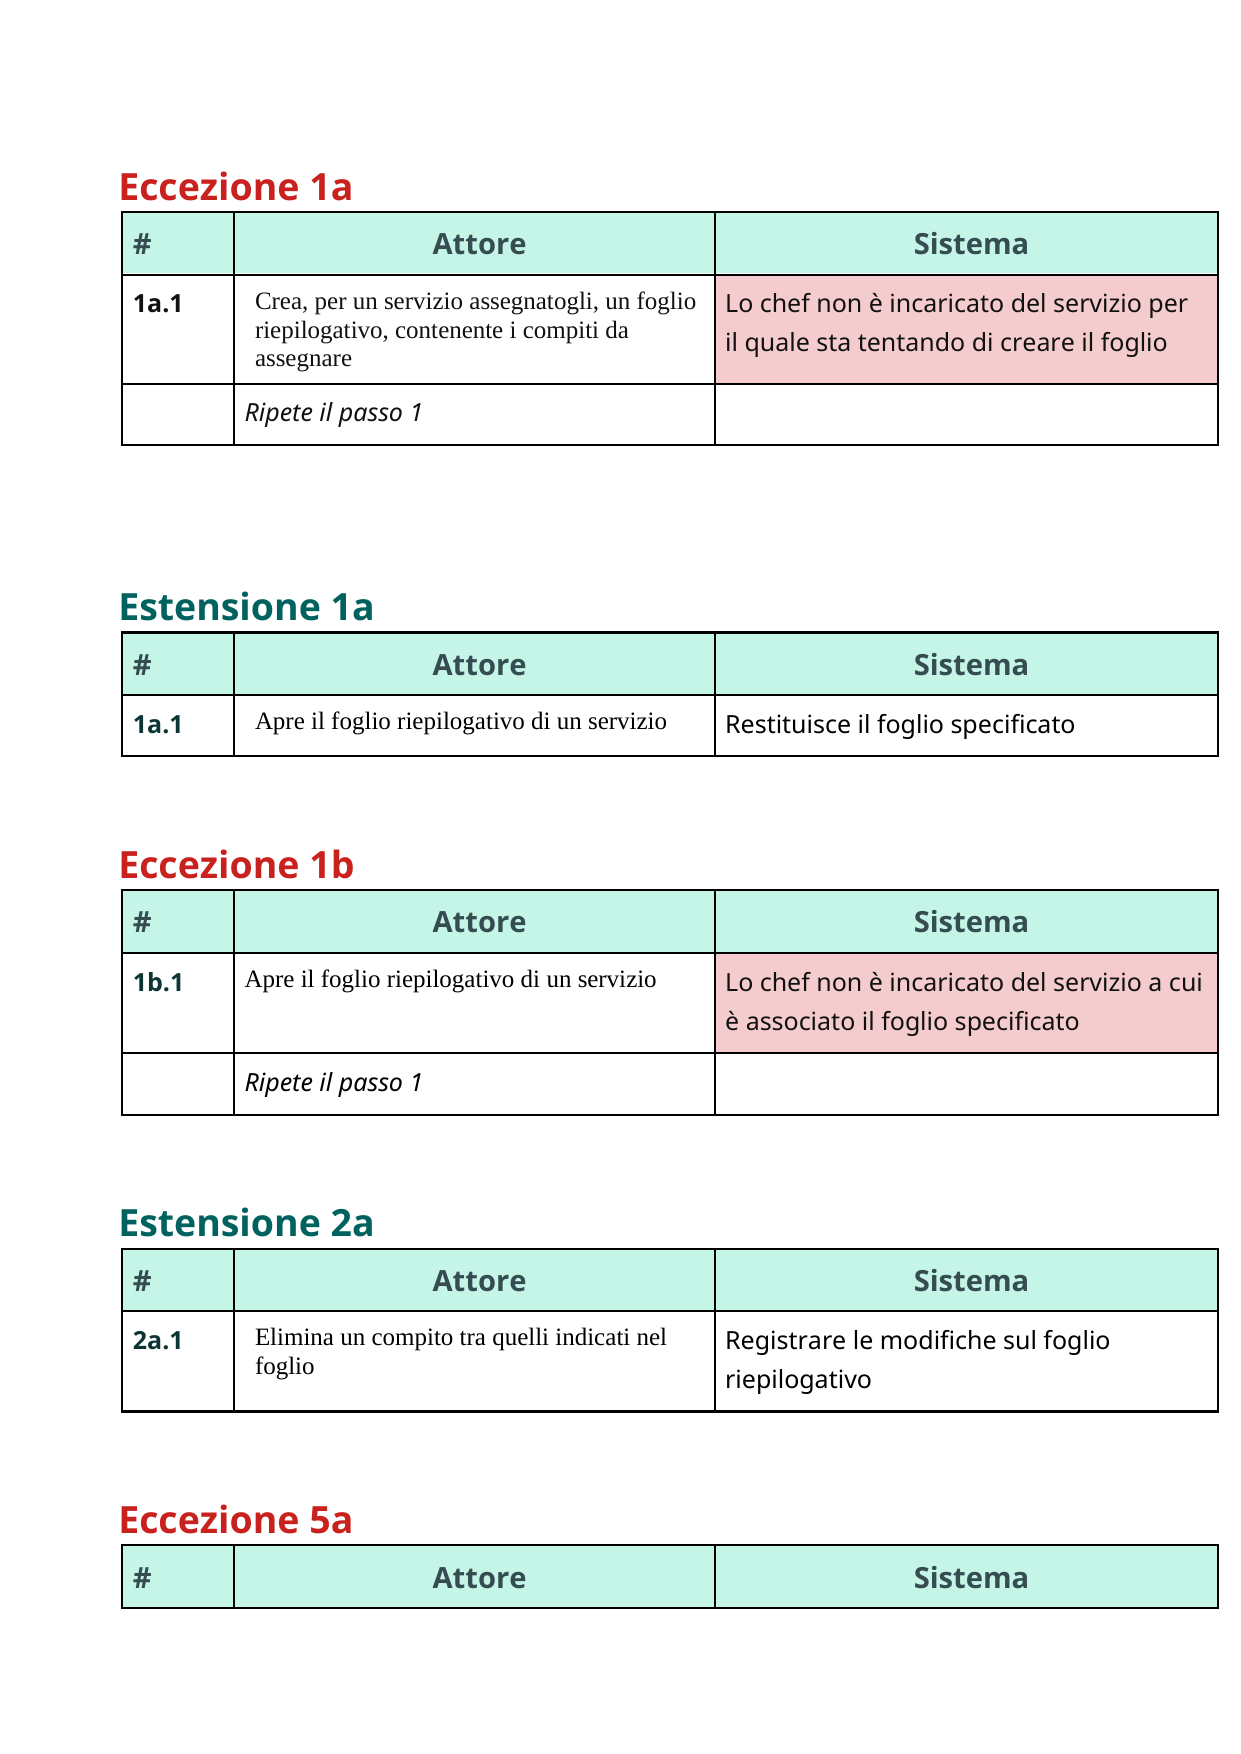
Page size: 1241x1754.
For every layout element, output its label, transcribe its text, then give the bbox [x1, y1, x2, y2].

table_header Sistema [716, 1546, 1217, 1607]
table_cell Crea, per un servizio assegnatogli, un foglio riepilogativo, contenente i compiti da assegnare [235, 276, 714, 383]
table_cell 2a.1 [123, 1312, 233, 1410]
table_header Sistema [716, 891, 1217, 952]
table_header Sistema [716, 1250, 1217, 1310]
table_header Attore [235, 1250, 714, 1310]
table_header Sistema [716, 213, 1217, 273]
table_header # [123, 1546, 233, 1607]
subtitle Eccezione 1a [118, 160, 1122, 211]
table_cell Registrare le modifiche sul foglio riepilogativo [716, 1312, 1217, 1410]
subtitle Eccezione 5a [118, 1493, 1122, 1544]
table_header Attore [235, 634, 714, 694]
table_cell Elimina un compito tra quelli indicati nel foglio [235, 1312, 714, 1410]
table_header # [123, 634, 233, 694]
table_header Sistema [716, 634, 1217, 694]
table_cell [716, 1054, 1217, 1113]
table_cell Lo chef non è incaricato del servizio a cui è associato il foglio specificato [716, 954, 1217, 1052]
table_header # [123, 891, 233, 952]
subtitle Estensione 1a [118, 580, 1122, 631]
table_header # [123, 213, 233, 273]
table_cell Ripete il passo 1 [235, 1054, 714, 1113]
table_cell [123, 1054, 233, 1113]
table_cell 1a.1 [123, 276, 233, 383]
table_header # [123, 1250, 233, 1310]
table_cell [123, 385, 233, 444]
table_cell Apre il foglio riepilogativo di un servizio [235, 954, 714, 1052]
table_cell Ripete il passo 1 [235, 385, 714, 444]
table_cell 1a.1 [123, 696, 233, 755]
subtitle Eccezione 1b [118, 838, 1122, 889]
table_cell Apre il foglio riepilogativo di un servizio [235, 696, 714, 755]
table_header Attore [235, 1546, 714, 1607]
table_cell 1b.1 [123, 954, 233, 1052]
table_cell Restituisce il foglio specificato [716, 696, 1217, 755]
subtitle Estensione 2a [118, 1196, 1122, 1247]
table_header Attore [235, 213, 714, 273]
table_header Attore [235, 891, 714, 952]
table_cell Lo chef non è incaricato del servizio per il quale sta tentando di creare il foglio [716, 276, 1217, 383]
table_cell [716, 385, 1217, 444]
